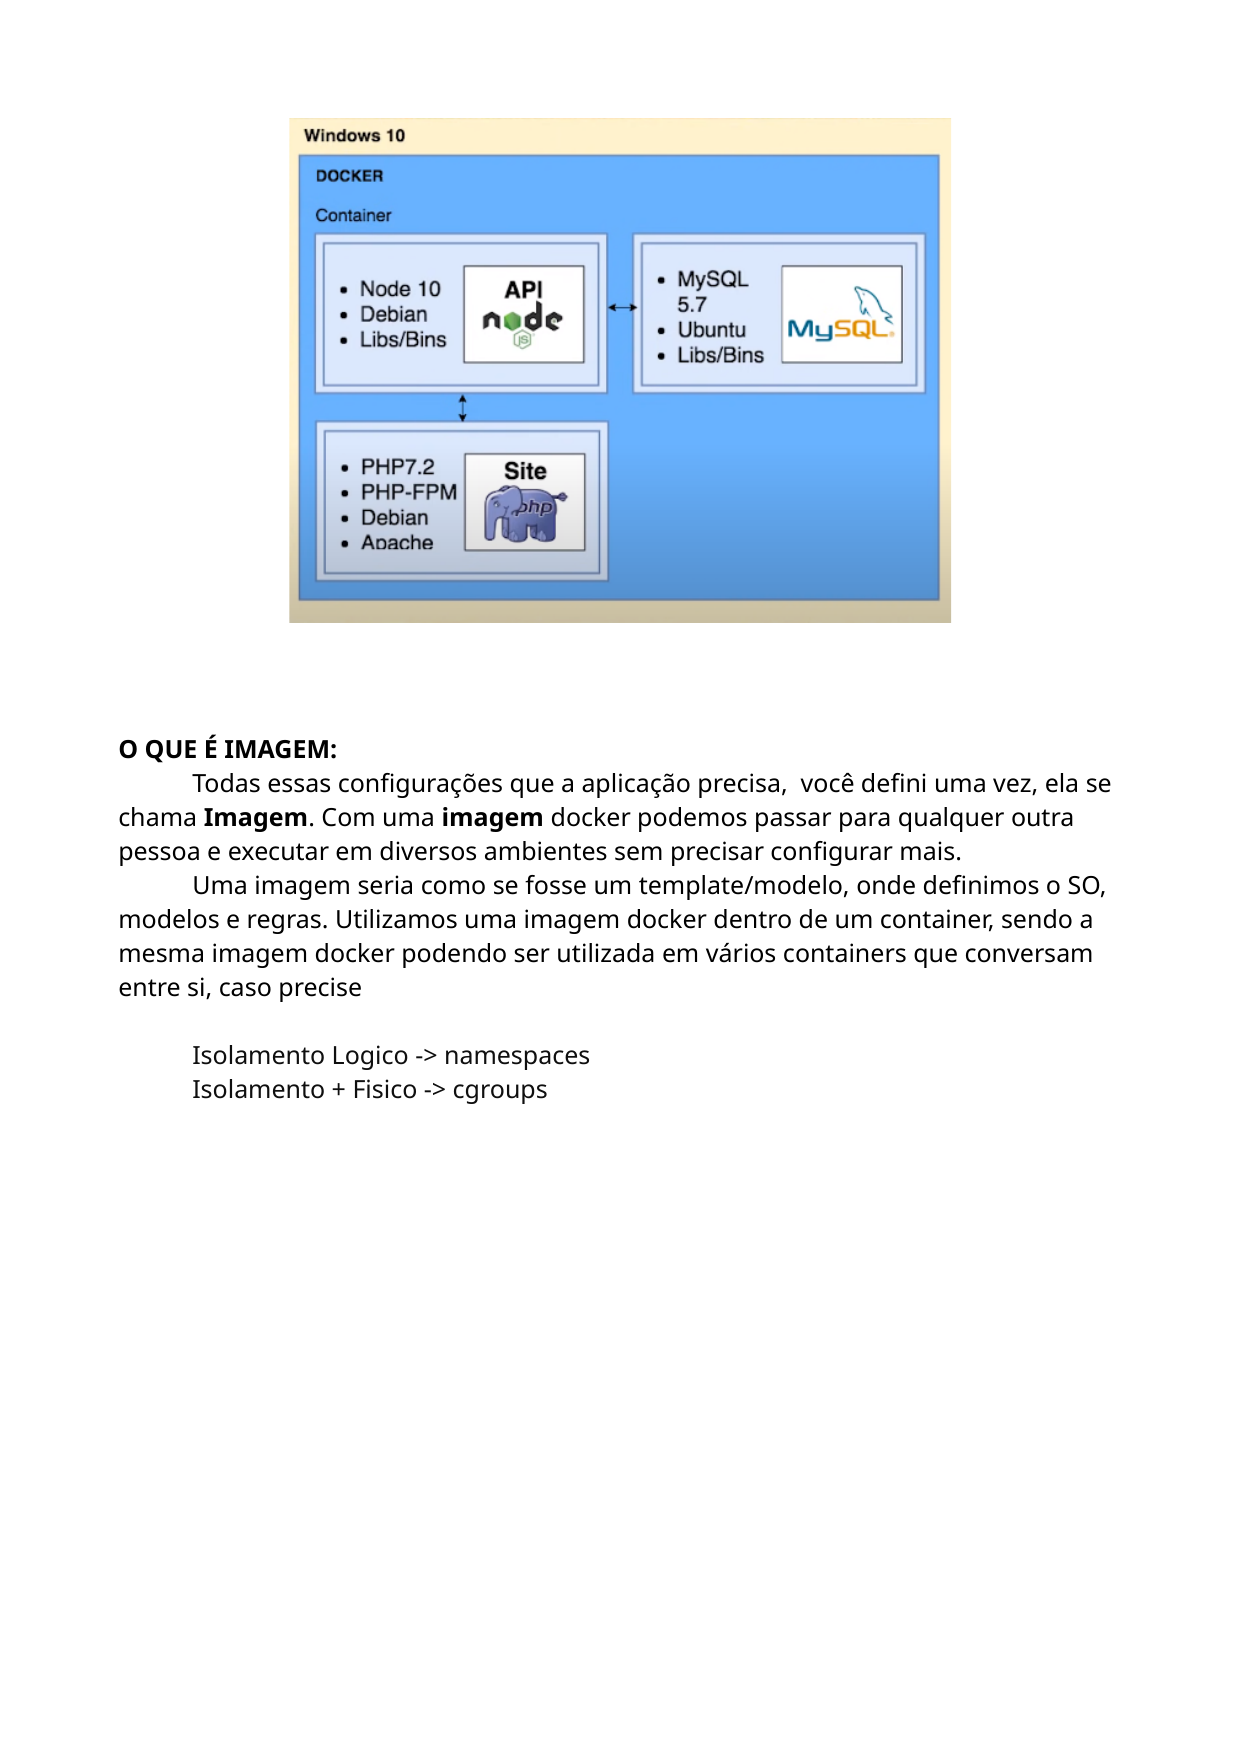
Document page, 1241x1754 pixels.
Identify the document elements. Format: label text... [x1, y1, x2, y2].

text Todas essas configurações que a aplicação precisa, você defini uma vez, ela se chama Imagem. Com uma imagem docker podemos passar para qualquer outra pessoa e executar em diversos ambientes sem precisar configurar mais. [118, 765, 1122, 867]
picture [289, 118, 952, 623]
text Uma imagem seria como se fosse um template/modelo, onde definimos o SO, modelos e regras. Utilizamos uma imagem docker dentro de um container, sendo a mesma imagem docker podendo ser utilizada em vários containers que conversam entre si, caso precise [118, 867, 1122, 1004]
text O QUE É IMAGEM: [118, 731, 1122, 765]
text Isolamento + Fisico -> cgroups [118, 1072, 1122, 1106]
text Isolamento Logico -> namespaces [118, 1038, 1122, 1072]
